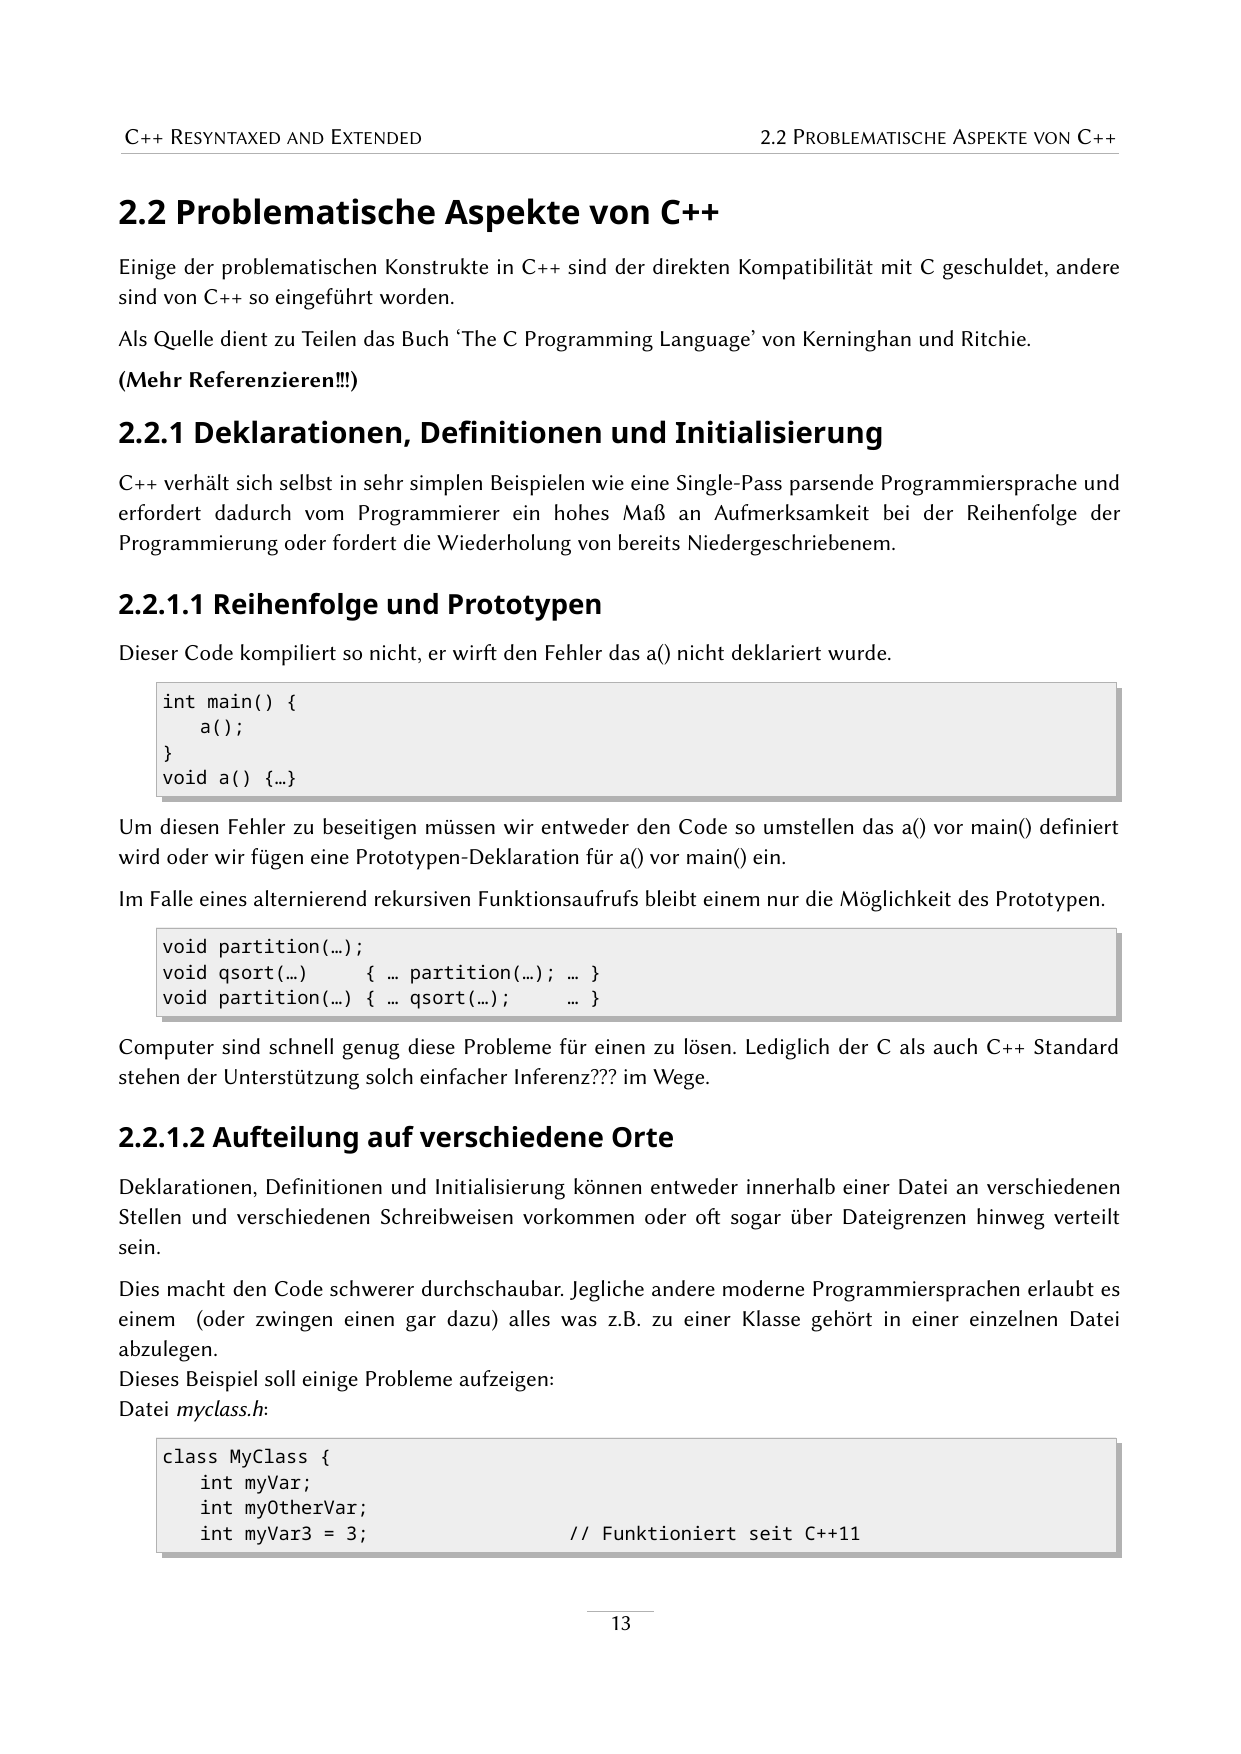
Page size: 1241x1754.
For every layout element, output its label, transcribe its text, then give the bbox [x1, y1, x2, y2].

text Computer sind schnell genug diese Probleme für einen zu lösen. Lediglich der C als auch C++ Standard stehen der Unterstützung solch einfacher Inferenz??? im Wege. [118, 1034, 1122, 1090]
subtitle Problematische Aspekte von C++ [118, 189, 1122, 234]
text Dies macht den Code schwerer durchschaubar. Jegliche andere moderne Programmiersprachen erlaubt es einem (oder zwingen einen gar dazu) alles was z.B. zu einer Klasse gehört in einer einzelnen Datei abzulegen. Dieses Beispiel soll einige Probleme aufzeigen: Datei myclass.h: [118, 1276, 1122, 1422]
subtitle Deklarationen, Definitionen und Initialisierung [118, 412, 1122, 452]
text Als Quelle dient zu Teilen das Buch ‘The C Programming Language’ von Kerninghan und Ritchie. [118, 325, 1122, 352]
text Dieser Code kompiliert so nicht, er wirft den Fehler das a() nicht deklariert wurde. [118, 640, 1122, 666]
text Deklarationen, Definitionen und Initialisierung können entweder innerhalb einer Datei an verschiedenen Stellen und verschiedenen Schreibweisen vorkommen oder oft sogar über Dateigrenzen hinweg verteilt sein. [118, 1174, 1122, 1260]
text (Mehr Referenzieren!!!) [118, 367, 1122, 393]
subtitle Aufteilung auf verschiedene Orte [118, 1118, 1122, 1156]
subtitle Reihenfolge und Prototypen [118, 584, 1122, 622]
text Einige der problematischen Konstrukte in C++ sind der direkten Kompatibilität mit C geschuldet, andere sind von C++ so eingeführt worden. [118, 254, 1122, 310]
text void partition(…); void qsort(…) { … partition(…); … } void partition(…) { … qsort(…); … } [157, 929, 1116, 1016]
text int main() { a(); } void a() {…} [157, 683, 1116, 796]
text Um diesen Fehler zu beseitigen müssen wir entweder den Code so umstellen das a() vor main() definiert wird oder wir fügen eine Prototypen-Deklaration für a() vor main() ein. [118, 814, 1122, 870]
text Im Falle eines alternierend rekursiven Funktionsaufrufs bleibt einem nur die Möglichkeit des Prototypen. [118, 886, 1122, 912]
text C++ verhält sich selbst in sehr simplen Beispielen wie eine Single-Pass parsende Programmiersprache und erfordert dadurch vom Programmierer ein hohes Maß an Aufmerksamkeit bei der Reihenfolge der Programmierung oder fordert die Wiederholung von bereits Niedergeschriebenem. [118, 470, 1122, 556]
text class MyClass { int myVar; int myOtherVar; int myVar3 = 3; // Funktioniert seit C++11 [157, 1439, 1116, 1552]
